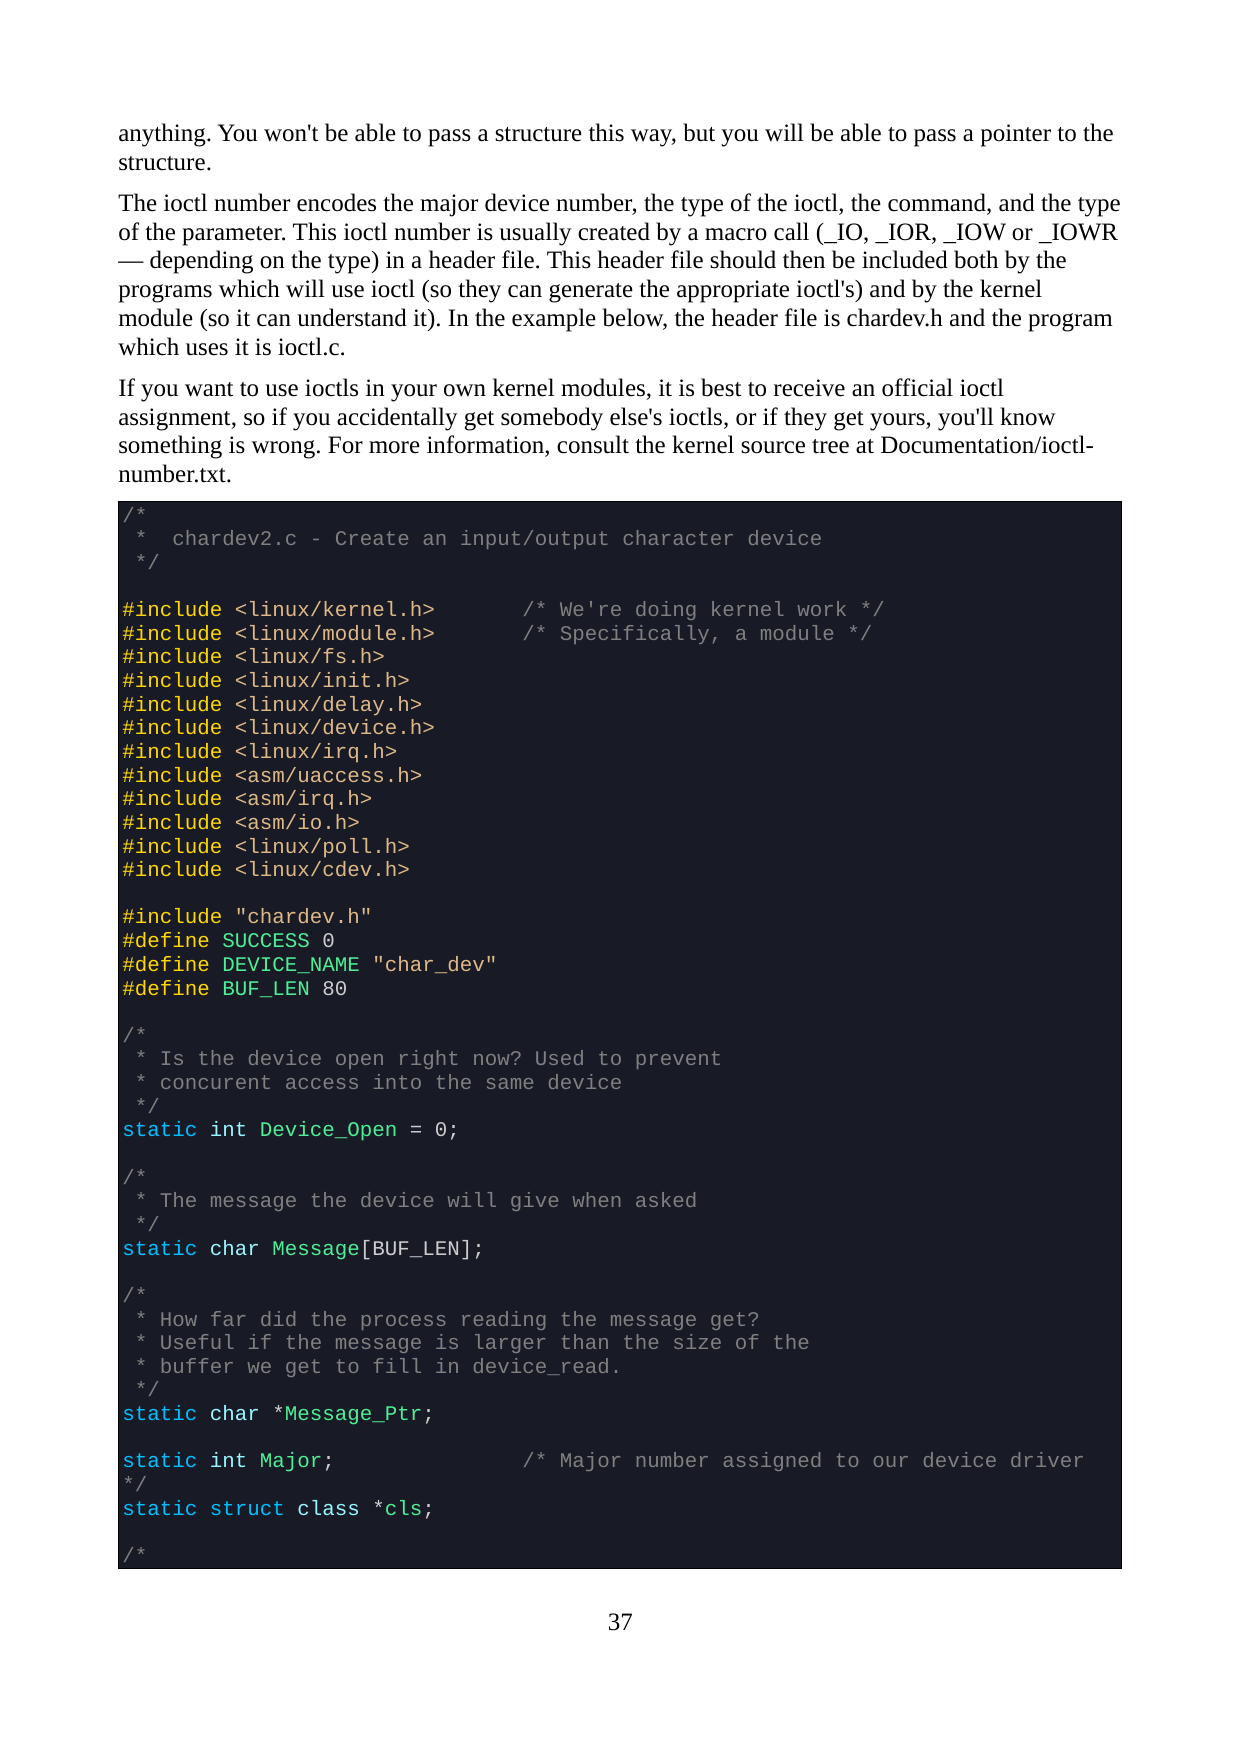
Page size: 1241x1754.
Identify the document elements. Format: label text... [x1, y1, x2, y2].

text * Useful if the message is larger than the size of the [119, 1328, 1121, 1352]
text #include "chardev.h" [119, 903, 1121, 926]
text #include <linux/delay.h> [119, 690, 1121, 713]
text static struct class *cls; [119, 1494, 1121, 1517]
text #include <linux/init.h> [119, 666, 1121, 690]
text static char *Message_Ptr; [119, 1399, 1121, 1423]
text #include <linux/irq.h> [119, 737, 1121, 761]
text * Is the device open right now? Used to prevent [119, 1044, 1121, 1068]
text #include <linux/device.h> [119, 713, 1121, 737]
text * The message the device will give when asked [119, 1186, 1121, 1210]
text #include <linux/cdev.h> [119, 855, 1121, 879]
text #include <linux/poll.h> [119, 832, 1121, 855]
text */ [119, 548, 1121, 572]
text /* [119, 1021, 1121, 1044]
text anything. You won't be able to pass a structure this way, but you will be able to pass a pointer to the structure. [118, 118, 1122, 176]
text #include <linux/kernel.h> /* We're doing kernel work */ [119, 595, 1121, 619]
text #include <asm/io.h> [119, 808, 1121, 832]
text /* [119, 502, 1121, 524]
text static int Major; /* Major number assigned to our device driver */ [119, 1446, 1121, 1494]
text #include <asm/uaccess.h> [119, 761, 1121, 784]
text #define SUCCESS 0 [119, 926, 1121, 950]
text #define BUF_LEN 80 [119, 973, 1121, 997]
text */ [119, 1092, 1121, 1115]
text static int Device_Open = 0; [119, 1115, 1121, 1139]
text #define DEVICE_NAME "char_dev" [119, 950, 1121, 973]
text The ioctl number encodes the major device number, the type of the ioctl, the command, and the type of the parameter. This ioctl number is usually created by a macro call (_IO, _IOR, _IOW or _IOWR — depending on the type) in a header file. This header file should then be included both by the programs which will use ioctl (so they can generate the appropriate ioctl's) and by the kernel module (so it can understand it). In the example below, the header file is chardev.h and the program which uses it is ioctl.c. [118, 188, 1122, 361]
text /* [119, 1163, 1121, 1186]
text * concurent access into the same device [119, 1068, 1121, 1092]
text static char Message[BUF_LEN]; [119, 1234, 1121, 1257]
text * buffer we get to fill in device_read. [119, 1352, 1121, 1376]
text If you want to use ioctls in your own kernel modules, it is best to receive an official ioctl assignment, so if you accidentally get somebody else's ioctls, or if they get yours, you'll know something is wrong. For more information, consult the kernel source tree at Documentation/ioctl-number.txt. [118, 373, 1122, 488]
text * How far did the process reading the message get? [119, 1304, 1121, 1328]
text */ [119, 1210, 1121, 1234]
text * chardev2.c - Create an input/output character device [119, 524, 1121, 548]
text #include <asm/irq.h> [119, 784, 1121, 808]
text #include <linux/module.h> /* Specifically, a module */ [119, 619, 1121, 642]
text */ [119, 1376, 1121, 1399]
text /* [119, 1281, 1121, 1304]
text #include <linux/fs.h> [119, 642, 1121, 666]
text /* [119, 1541, 1121, 1568]
